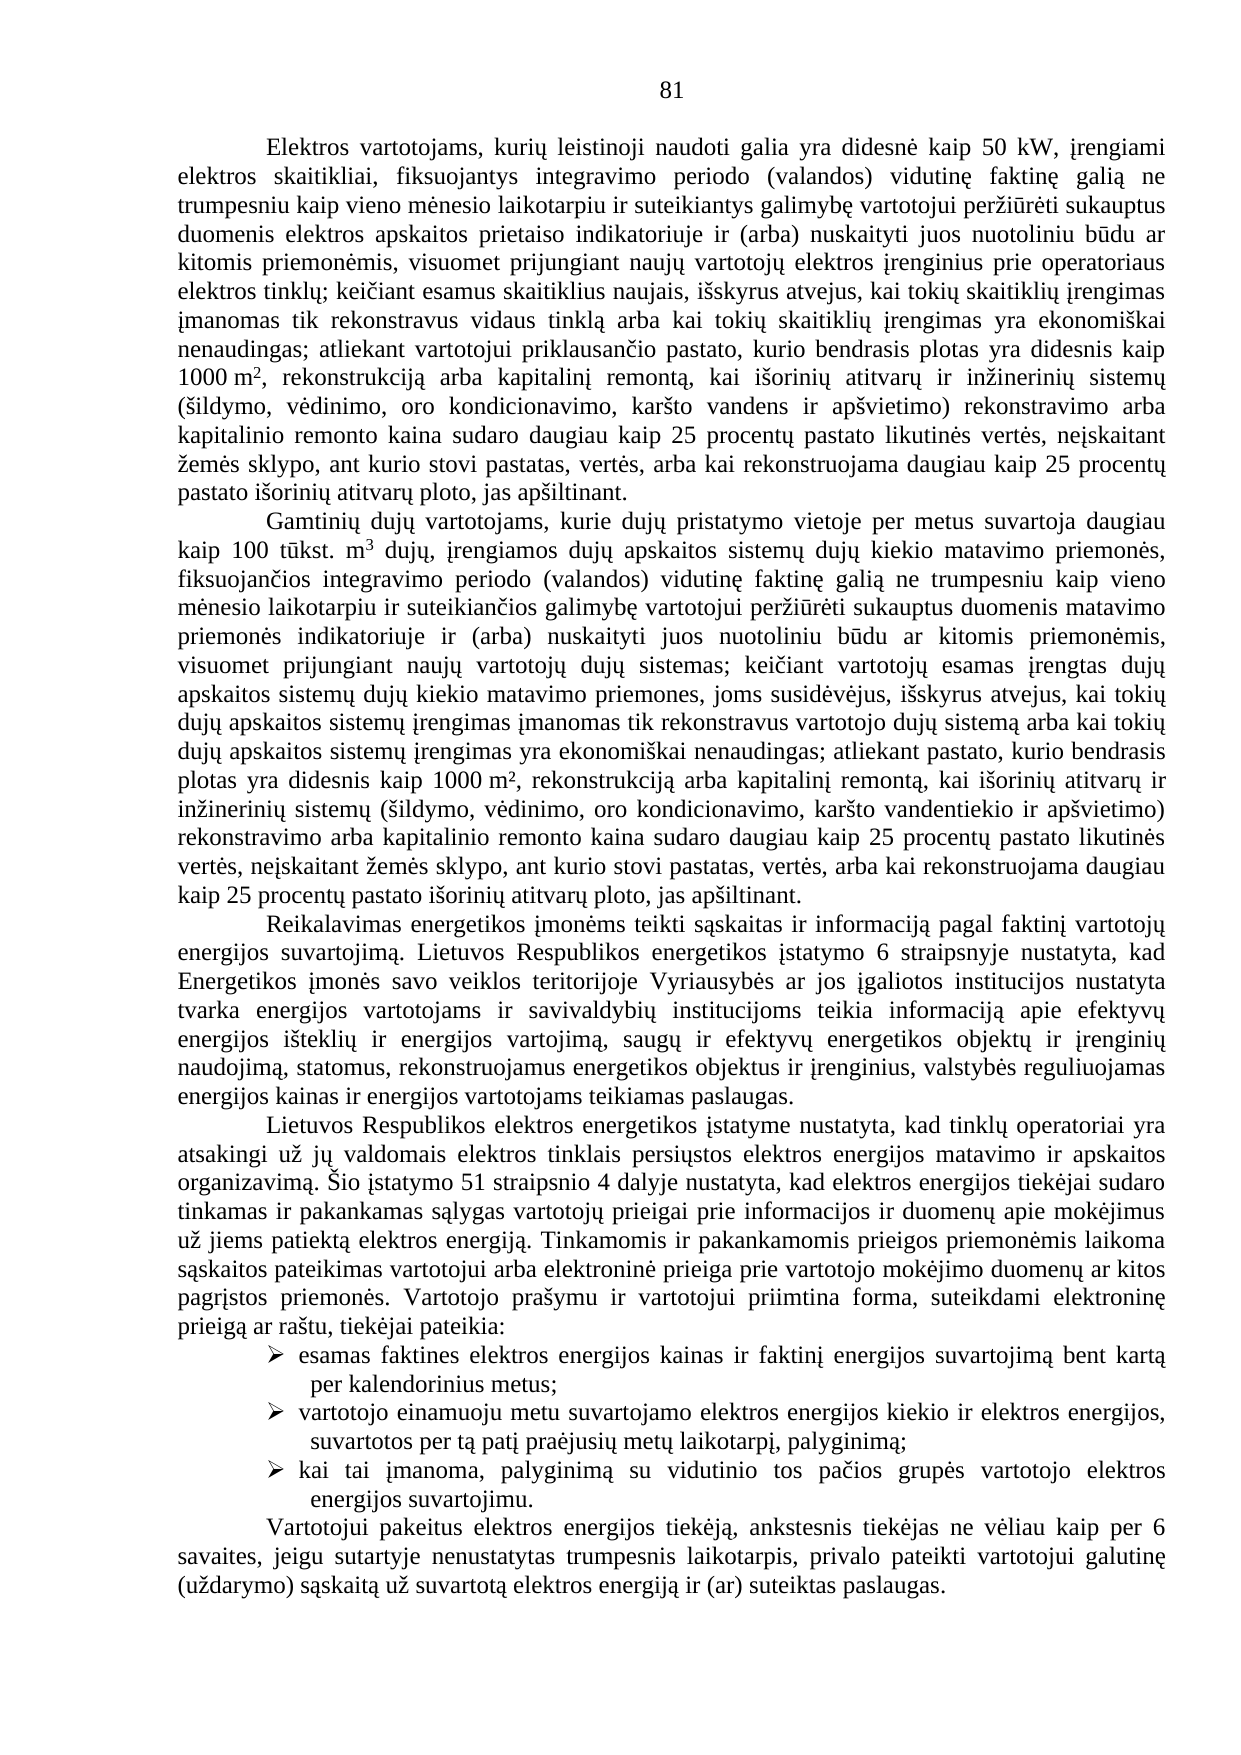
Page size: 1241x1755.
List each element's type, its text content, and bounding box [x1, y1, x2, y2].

text Lietuvos Respublikos elektros energetikos įstatyme nustatyta, kad tinklų operatoriai yra atsakingi už jų valdomais elektros tinklais persiųstos elektros energijos matavimo ir apskaitos organizavimą. Šio įstatymo 51 straipsnio 4 dalyje nustatyta, kad elektros energijos tiekėjai sudaro tinkamas ir pakankamas sąlygas vartotojų prieigai prie informacijos ir duomenų apie mokėjimus už jiems patiektą elektros energiją. Tinkamomis ir pakankamomis prieigos priemonėmis laikoma sąskaitos pateikimas vartotojui arba elektroninė prieiga prie vartotojo mokėjimo duomenų ar kitos pagrįstos priemonės. Vartotojo prašymu ir vartotojui priimtina forma, suteikdami elektroninę prieigą ar raštu, tiekėjai pateikia: [177, 1110, 1166, 1340]
text kai tai įmanoma, palyginimą su vidutinio tos pačios grupės vartotojo elektros energijos suvartojimu. [266, 1455, 1166, 1512]
text Vartotojui pakeitus elektros energijos tiekėją, ankstesnis tiekėjas ne vėliau kaip per 6 savaites, jeigu sutartyje nenustatytas trumpesnis laikotarpis, privalo pateikti vartotojui galutinę (uždarymo) sąskaitą už suvartotą elektros energiją ir (ar) suteiktas paslaugas. [177, 1512, 1166, 1599]
text esamas faktines elektros energijos kainas ir faktinį energijos suvartojimą bent kartą per kalendorinius metus; [266, 1340, 1166, 1397]
text Gamtinių dujų vartotojams, kurie dujų pristatymo vietoje per metus suvartoja daugiau kaip 100 tūkst. m3 dujų, įrengiamos dujų apskaitos sistemų dujų kiekio matavimo priemonės, fiksuojančios integravimo periodo (valandos) vidutinę faktinę galią ne trumpesniu kaip vieno mėnesio laikotarpiu ir suteikiančios galimybę vartotojui peržiūrėti sukauptus duomenis matavimo priemonės indikatoriuje ir (arba) nuskaityti juos nuotoliniu būdu ar kitomis priemonėmis, visuomet prijungiant naujų vartotojų dujų sistemas; keičiant vartotojų esamas įrengtas dujų apskaitos sistemų dujų kiekio matavimo priemones, joms susidėvėjus, išskyrus atvejus, kai tokių dujų apskaitos sistemų įrengimas įmanomas tik rekonstravus vartotojo dujų sistemą arba kai tokių dujų apskaitos sistemų įrengimas yra ekonomiškai nenaudingas; atliekant pastato, kurio bendrasis plotas yra didesnis kaip 1000 m², rekonstrukciją arba kapitalinį remontą, kai išorinių atitvarų ir inžinerinių sistemų (šildymo, vėdinimo, oro kondicionavimo, karšto vandentiekio ir apšvietimo) rekonstravimo arba kapitalinio remonto kaina sudaro daugiau kaip 25 procentų pastato likutinės vertės, neįskaitant žemės sklypo, ant kurio stovi pastatas, vertės, arba kai rekonstruojama daugiau kaip 25 procentų pastato išorinių atitvarų ploto, jas apšiltinant. [177, 506, 1166, 909]
text vartotojo einamuoju metu suvartojamo elektros energijos kiekio ir elektros energijos, suvartotos per tą patį praėjusių metų laikotarpį, palyginimą; [266, 1397, 1166, 1455]
text Elektros vartotojams, kurių leistinoji naudoti galia yra didesnė kaip 50 kW, įrengiami elektros skaitikliai, fiksuojantys integravimo periodo (valandos) vidutinę faktinę galią ne trumpesniu kaip vieno mėnesio laikotarpiu ir suteikiantys galimybę vartotojui peržiūrėti sukauptus duomenis elektros apskaitos prietaiso indikatoriuje ir (arba) nuskaityti juos nuotoliniu būdu ar kitomis priemonėmis, visuomet prijungiant naujų vartotojų elektros įrenginius prie operatoriaus elektros tinklų; keičiant esamus skaitiklius naujais, išskyrus atvejus, kai tokių skaitiklių įrengimas įmanomas tik rekonstravus vidaus tinklą arba kai tokių skaitiklių įrengimas yra ekonomiškai nenaudingas; atliekant vartotojui priklausančio pastato, kurio bendrasis plotas yra didesnis kaip 1000 m2, rekonstrukciją arba kapitalinį remontą, kai išorinių atitvarų ir inžinerinių sistemų (šildymo, vėdinimo, oro kondicionavimo, karšto vandens ir apšvietimo) rekonstravimo arba kapitalinio remonto kaina sudaro daugiau kaip 25 procentų pastato likutinės vertės, neįskaitant žemės sklypo, ant kurio stovi pastatas, vertės, arba kai rekonstruojama daugiau kaip 25 procentų pastato išorinių atitvarų ploto, jas apšiltinant. [177, 132, 1166, 506]
text Reikalavimas energetikos įmonėms teikti sąskaitas ir informaciją pagal faktinį vartotojų energijos suvartojimą. Lietuvos Respublikos energetikos įstatymo 6 straipsnyje nustatyta, kad Energetikos įmonės savo veiklos teritorijoje Vyriausybės ar jos įgaliotos institucijos nustatyta tvarka energijos vartotojams ir savivaldybių institucijoms teikia informaciją apie efektyvų energijos išteklių ir energijos vartojimą, saugų ir efektyvų energetikos objektų ir įrenginių naudojimą, statomus, rekonstruojamus energetikos objektus ir įrenginius, valstybės reguliuojamas energijos kainas ir energijos vartotojams teikiamas paslaugas. [177, 909, 1166, 1110]
